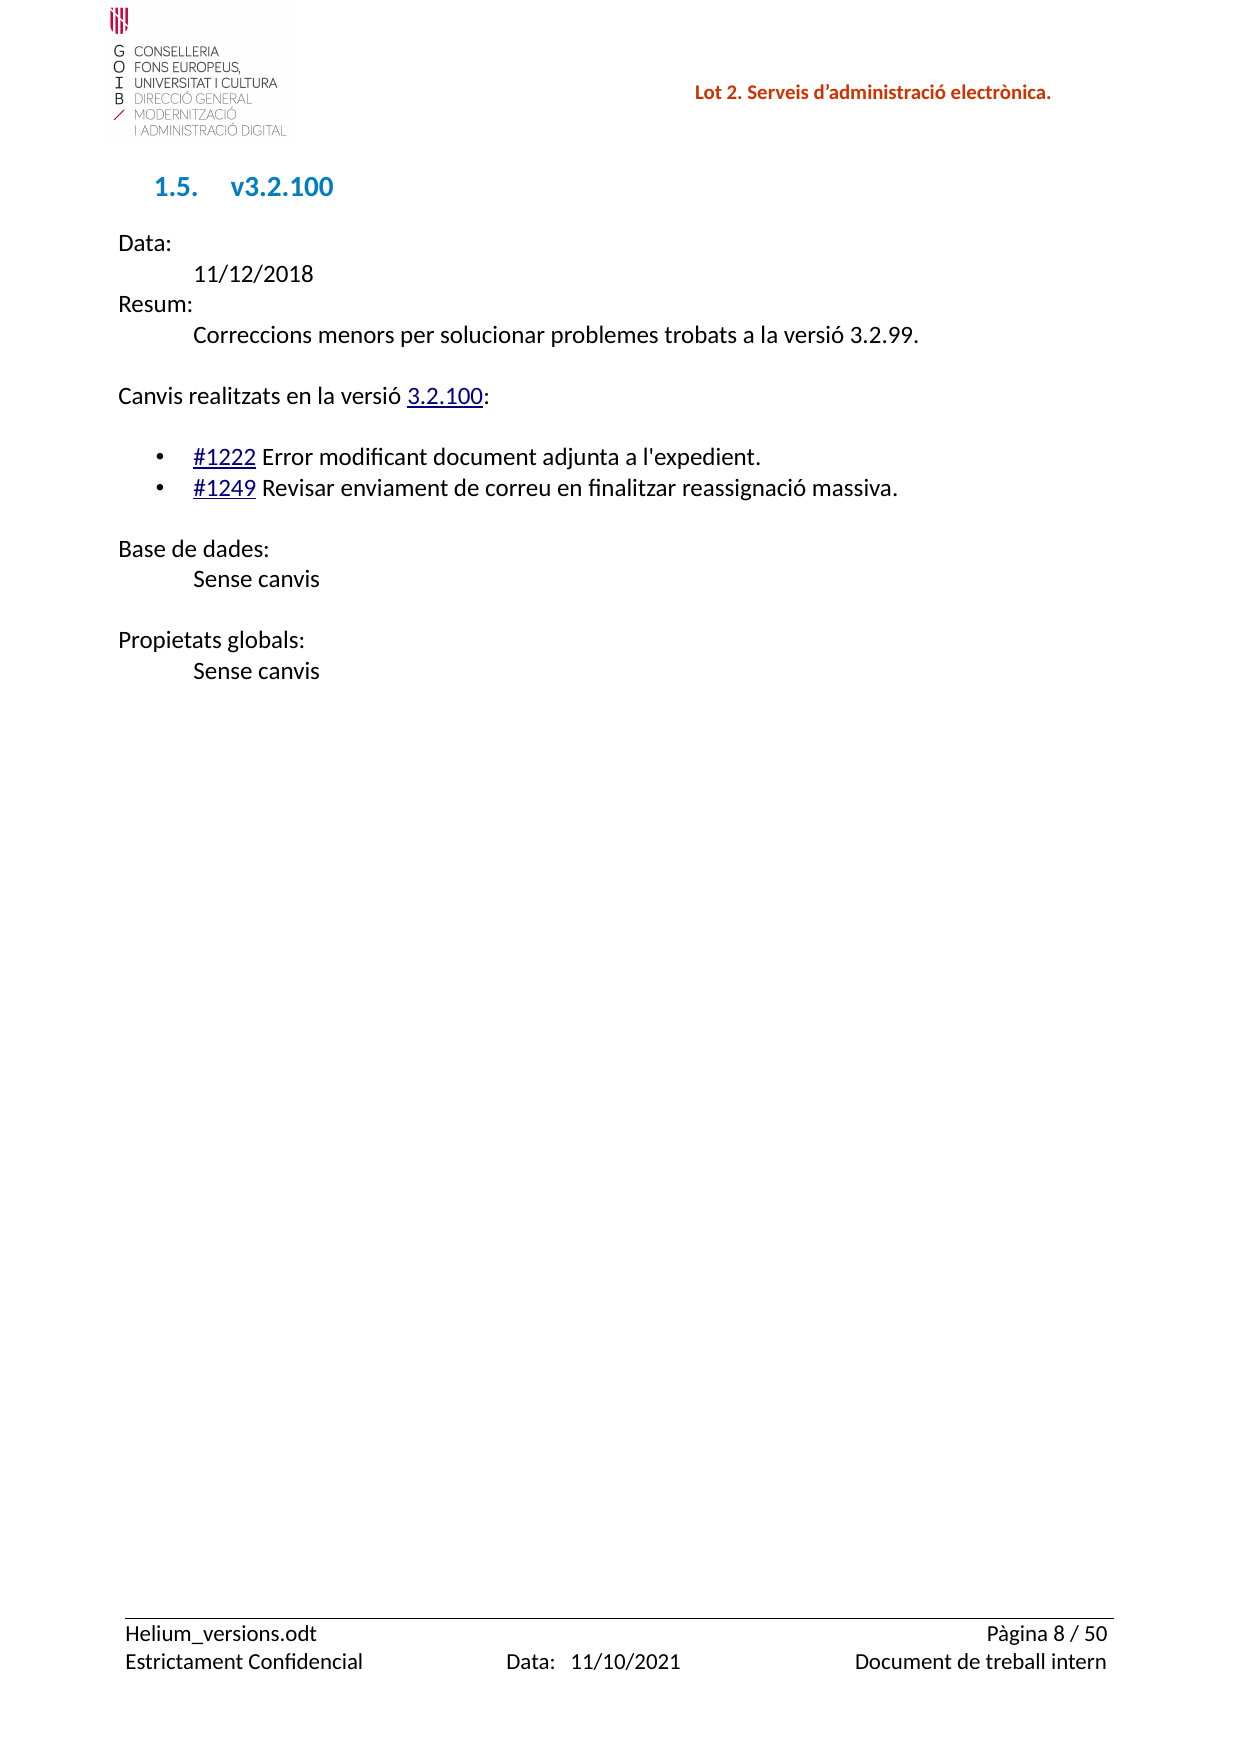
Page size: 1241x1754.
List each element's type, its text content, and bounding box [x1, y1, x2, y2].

text Data: [118, 228, 1122, 258]
text Sense canvis [118, 563, 1122, 594]
text Resum: [118, 289, 1122, 319]
text Correccions menors per solucionar problemes trobats a la versió 3.2.99. [118, 319, 1122, 350]
picture [100, 0, 297, 144]
text Sense canvis [118, 655, 1122, 685]
text Base de dades: [118, 533, 1122, 563]
text 11/12/2018 [118, 258, 1122, 289]
text Canvis realitzats en la versió 3.2.100: [118, 380, 1122, 411]
text Propietats globals: [118, 624, 1122, 655]
list #1222 Error modificant document adjunta a l'expedient. [156, 441, 1122, 472]
list #1249 Revisar enviament de correu en finalitzar reassignació massiva. [156, 472, 1122, 502]
subtitle v3.2.100 [153, 168, 1122, 204]
